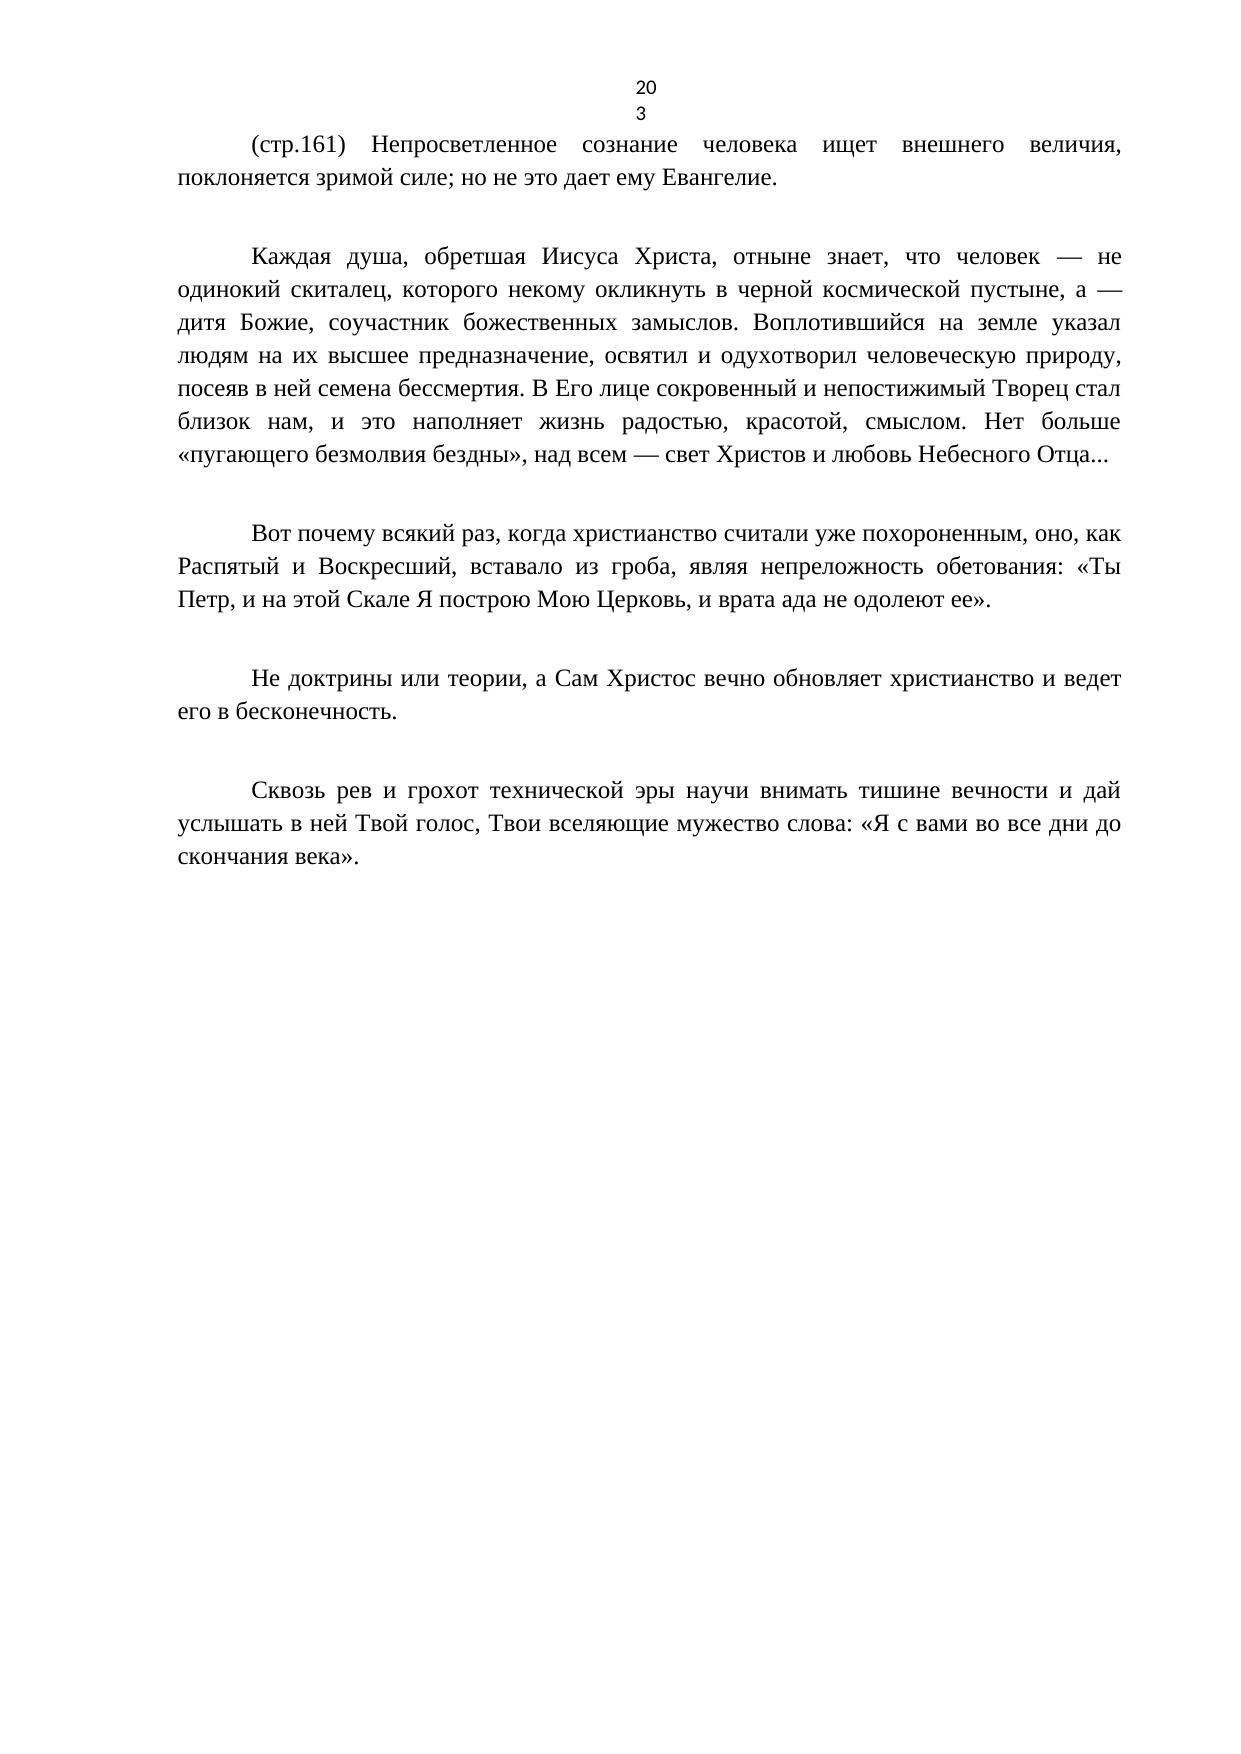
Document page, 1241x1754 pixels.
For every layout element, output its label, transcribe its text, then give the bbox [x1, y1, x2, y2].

text (стр.161) Непросветленное сознание человека ищет внешнего величия, поклоняется зримой силе; но не это дает ему Евангелие. [177, 118, 1122, 191]
text Вот почему всякий раз, когда христианство считали уже похороненным, оно, как Распятый и Воскресший, вставало из гроба, являя непреложность обетования: «Ты Петр, и на этой Скале Я построю Мою Церковь, и врата ада не одолеют ее». [177, 518, 1122, 613]
text Сквозь рев и грохот технической эры научи внимать тишине вечности и дай услышать в ней Твой голос, Твои вселяющие мужество слова: «Я с вами во все дни до скончания века». [177, 775, 1122, 870]
text Каждая душа, обретшая Иисуса Христа, отныне знает, что человек — не одинокий скиталец, которого некому окликнуть в черной космической пустыне, а — дитя Божие, соучастник божественных замыслов. Воплотившийся на земле указал людям на их высшее предназначение, освятил и одухотворил человеческую природу, посеяв в ней семена бессмертия. В Его лице сокровенный и непостижимый Творец стал близок нам, и это наполняет жизнь радостью, красотой, смыслом. Нет больше «пугающего безмолвия бездны», над всем — свет Христов и любовь Небесного Отца... [177, 241, 1122, 468]
text Не доктрины или теории, а Сам Христос вечно обновляет христианство и ведет его в бесконечность. [177, 663, 1122, 725]
